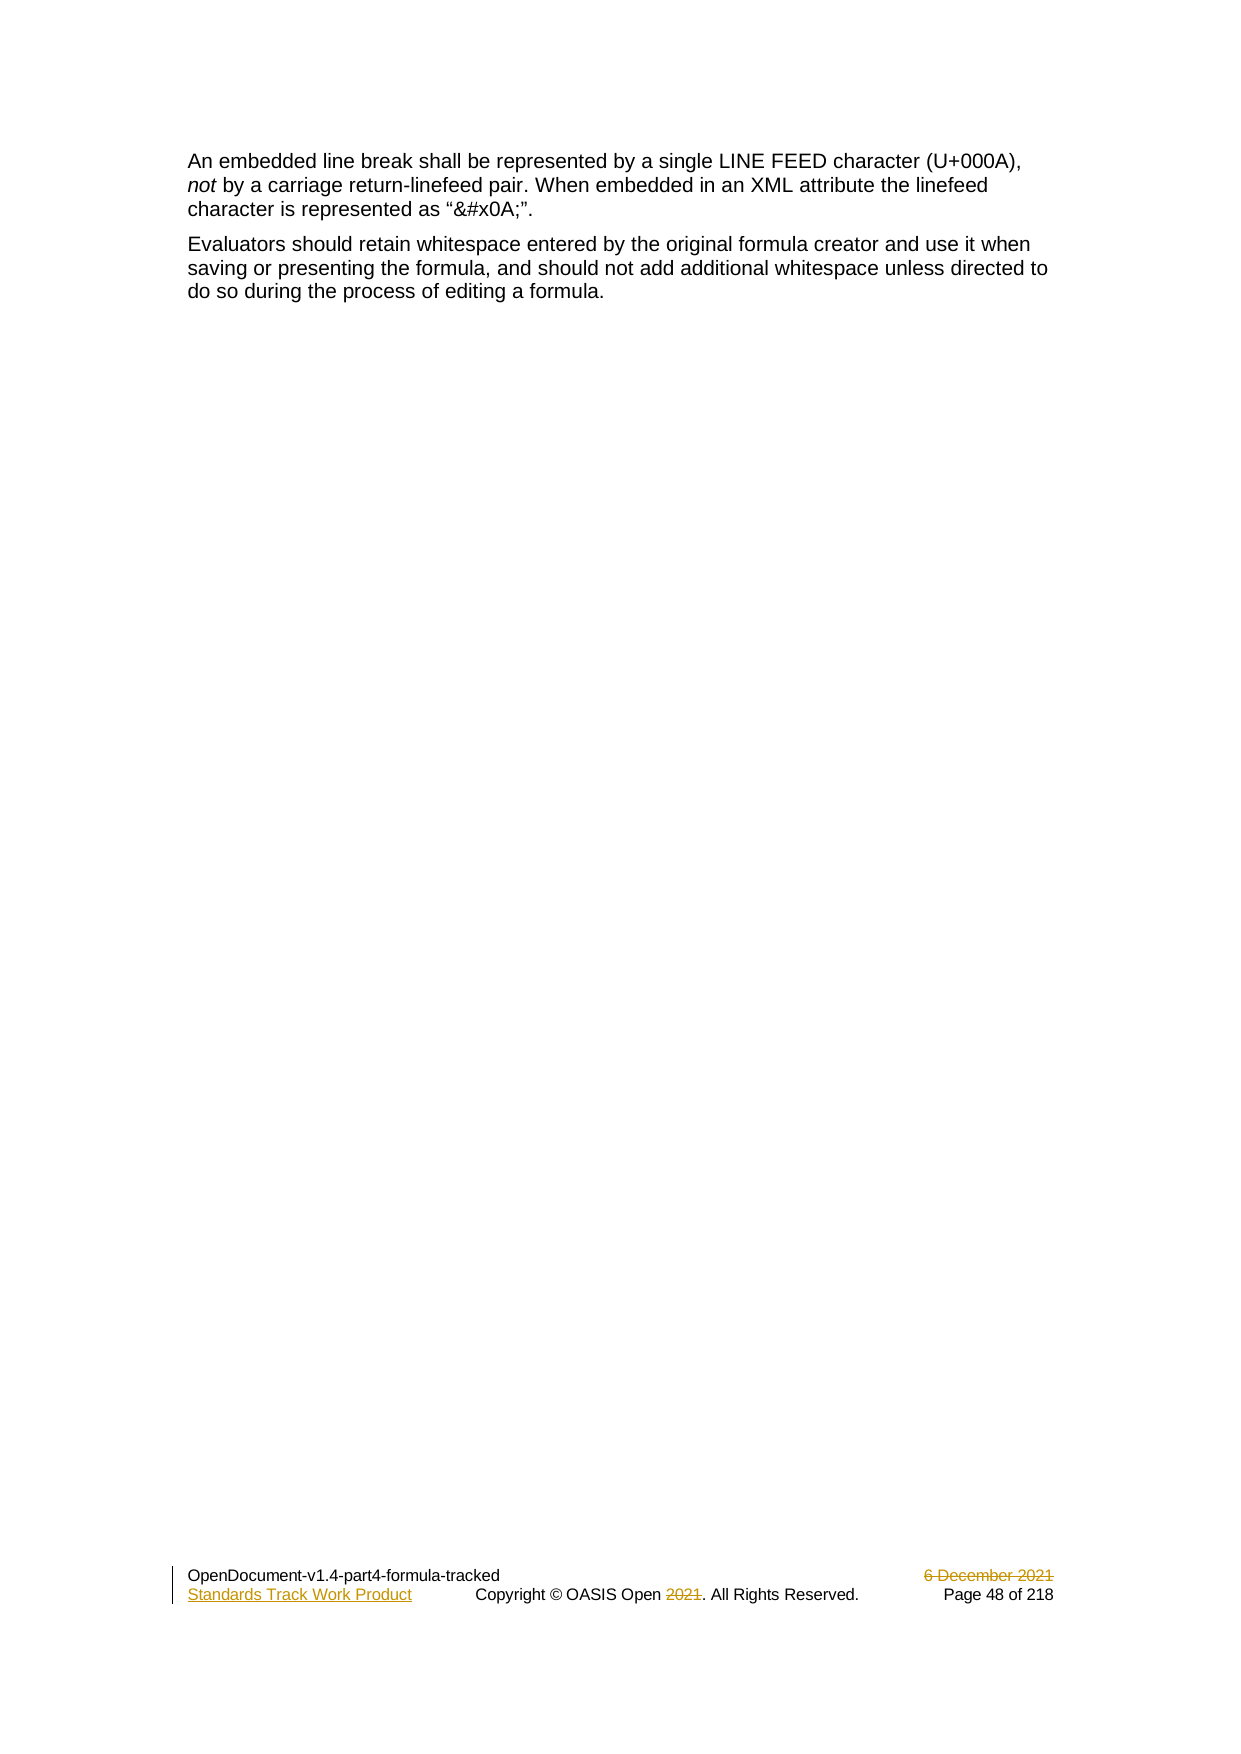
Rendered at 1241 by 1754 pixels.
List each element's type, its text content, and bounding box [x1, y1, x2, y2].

text An embedded line break shall be represented by a single LINE FEED character (U+000A), not by a carriage return-linefeed pair. When embedded in an XML attribute the linefeed character is represented as “&#x0A;”. [187, 150, 1053, 221]
text Evaluators should retain whitespace entered by the original formula creator and use it when saving or presenting the formula, and should not add additional whitespace unless directed to do so during the process of editing a formula. [187, 233, 1053, 303]
